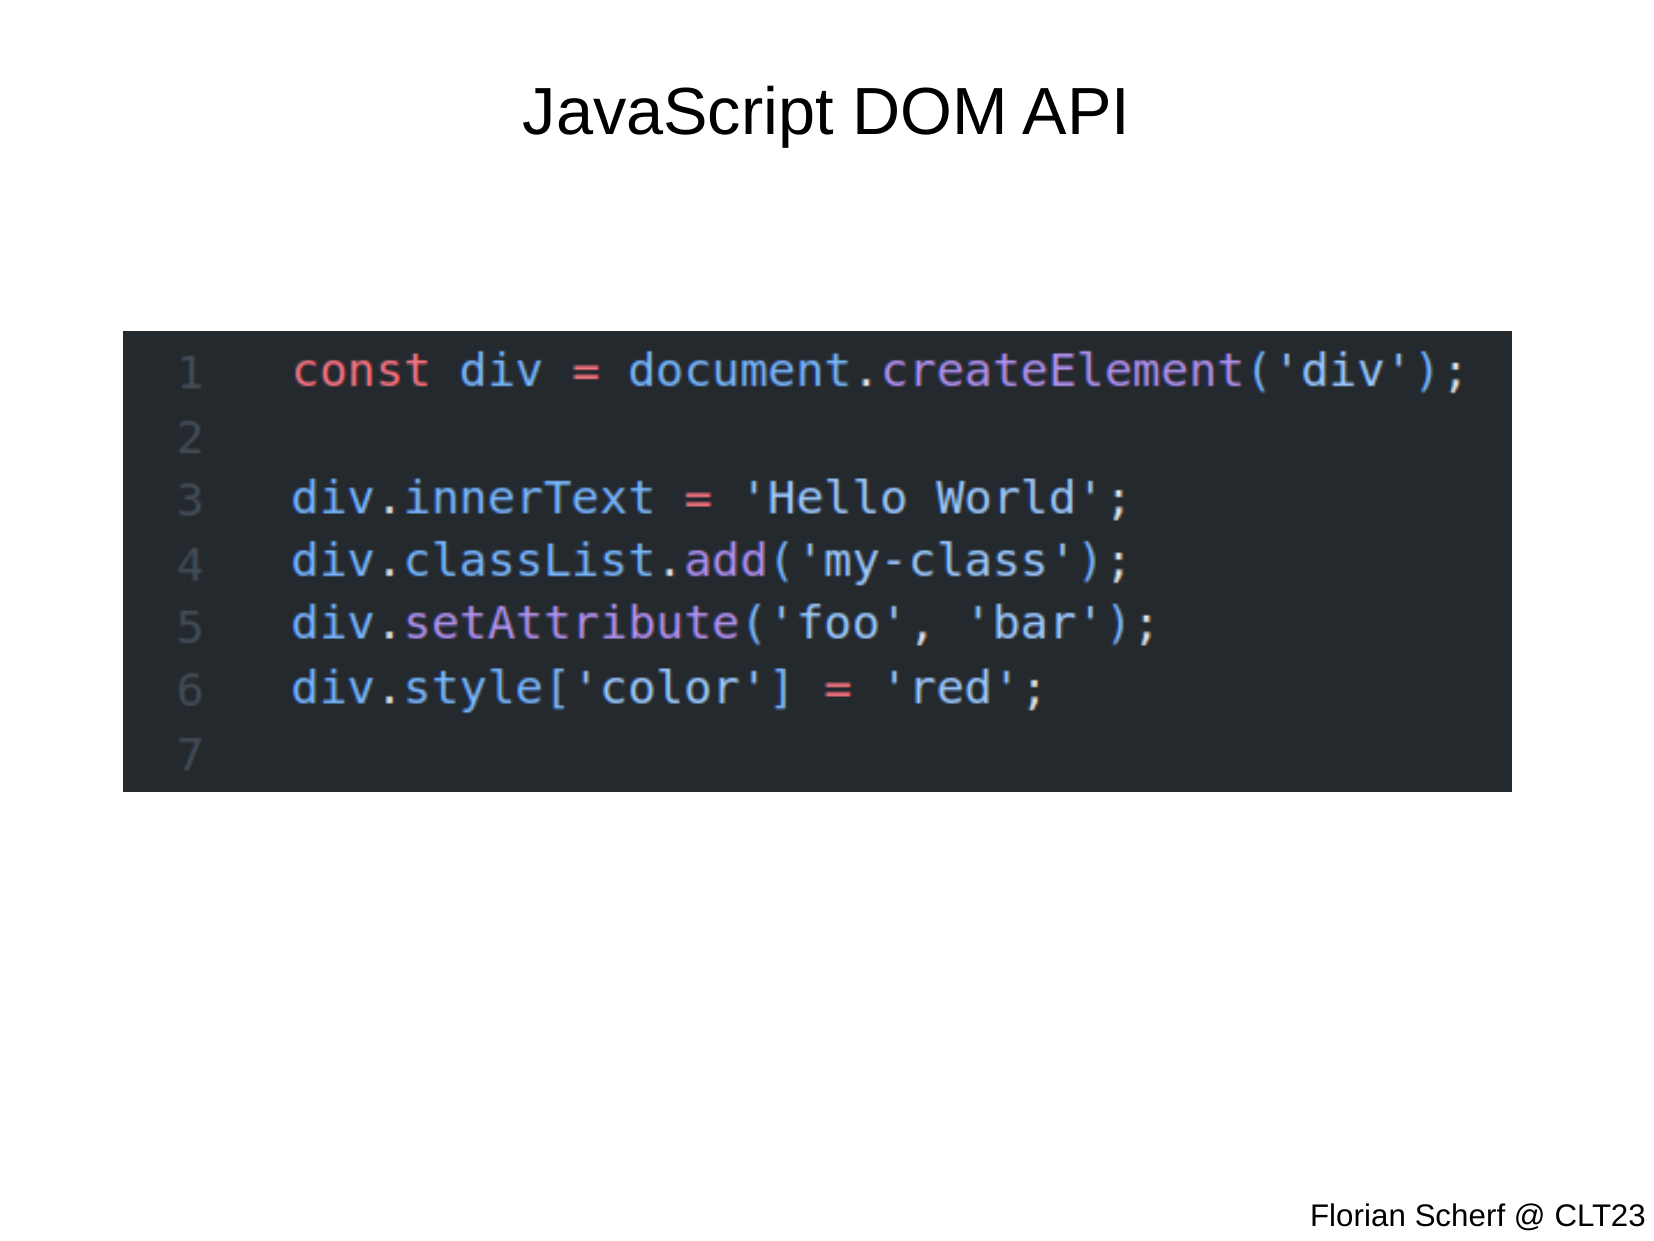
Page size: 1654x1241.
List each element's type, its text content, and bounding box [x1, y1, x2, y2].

list Florian Scherf @ CLT23 [1239, 1197, 1654, 1241]
picture [123, 331, 1512, 792]
title JavaScript DOM API [82, 8, 1571, 216]
